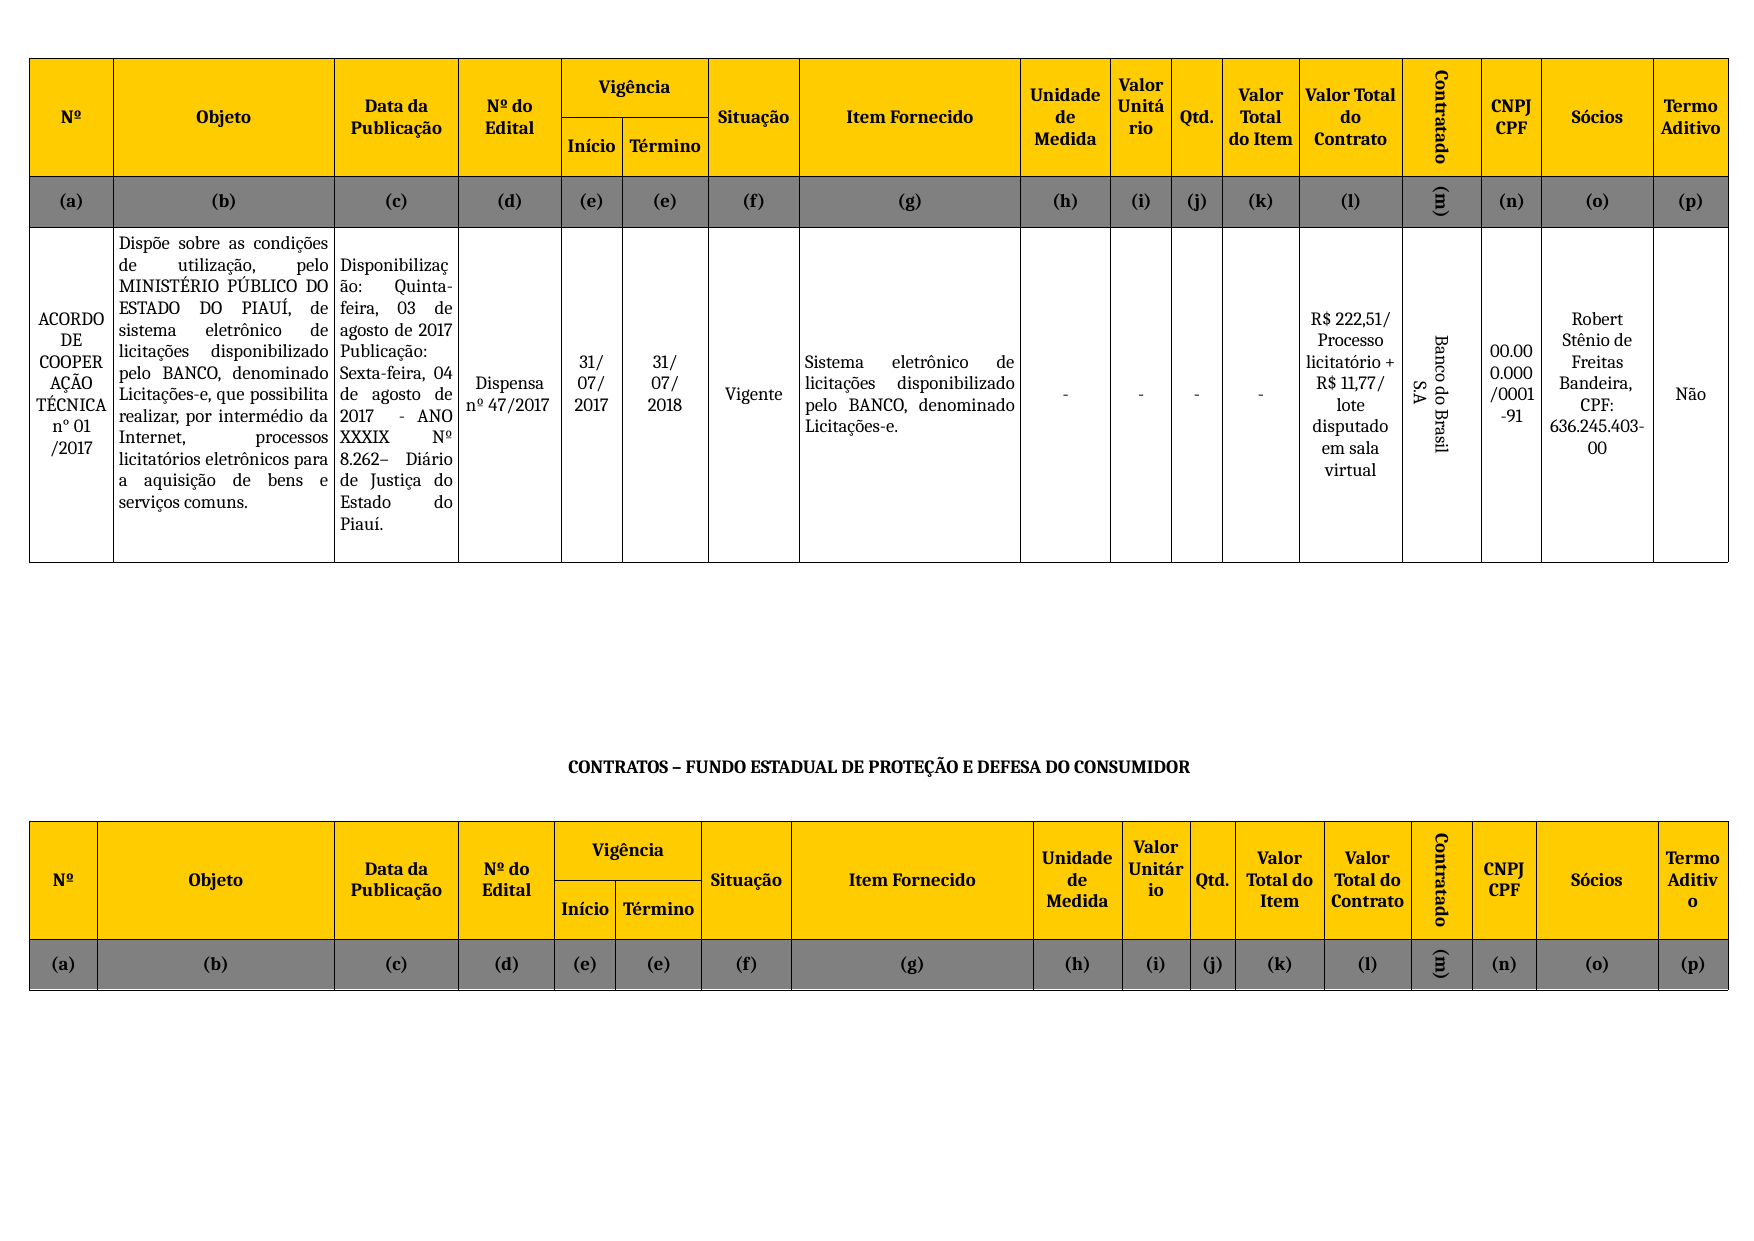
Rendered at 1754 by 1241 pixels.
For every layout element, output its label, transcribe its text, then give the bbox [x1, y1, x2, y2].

table_cell (b) [114, 177, 334, 227]
table_cell (h) [1034, 940, 1122, 989]
table_cell Início [562, 118, 622, 176]
table_cell Término [623, 118, 708, 176]
table_header Contratado [1412, 822, 1472, 939]
table_cell (a) [30, 940, 97, 989]
table_cell (m) [1412, 940, 1472, 989]
table_header Nº do Edital [459, 59, 561, 176]
table_header Item Fornecido [800, 59, 1020, 176]
table_cell Disponibilização: Quinta-feira, 03 de agosto de 2017 Publicação: Sexta-feira, 04 de agosto de 2017 - ANO XXXIX Nº 8.262– Diário de Justiça do Estado do Piauí. [335, 228, 458, 562]
table_cell ACORDO DE COOPERAÇÃO TÉCNICA n° 01 /2017 [30, 228, 113, 562]
table_cell Dispensa nº 47/2017 [459, 228, 561, 562]
table_header Situação [702, 822, 791, 939]
table_cell (j) [1172, 177, 1222, 227]
table_header Objeto [98, 822, 334, 939]
table_header Vigência [562, 59, 708, 117]
table_cell (a) [30, 177, 113, 227]
table_cell 00.000.000/0001-91 [1482, 228, 1541, 562]
table_cell (d) [459, 177, 561, 227]
table_header Nº [30, 59, 113, 176]
table_cell (c) [335, 940, 458, 989]
table_cell Início [555, 881, 615, 939]
table_cell 31/ 07/ 2018 [623, 228, 708, 562]
table_header Data da Publicação [335, 822, 458, 939]
table_header Contratado [1403, 59, 1481, 176]
table_cell (n) [1482, 177, 1541, 227]
table_header Valor Unitário [1111, 59, 1171, 176]
table_header Nº [30, 822, 97, 939]
table_cell (o) [1537, 940, 1658, 989]
table_header Nº do Edital [459, 822, 554, 939]
table_cell Dispõe sobre as condições de utilização, pelo MINISTÉRIO PÚBLICO DO ESTADO DO PIAUÍ, de sistema eletrônico de licitações disponibilizado pelo BANCO, denominado Licitações-e, que possibilita realizar, por intermédio da Internet, processos licitatórios eletrônicos para a aquisição de bens e serviços comuns. [114, 228, 334, 562]
table_cell Sistema eletrônico de licitações disponibilizado pelo BANCO, denominado Licitações-e. [800, 228, 1020, 562]
table_cell Robert Stênio de Freitas Bandeira, CPF: 636.245.403-00 [1542, 228, 1653, 562]
table_cell (p) [1654, 177, 1728, 227]
table_cell (o) [1542, 177, 1653, 227]
table_cell (p) [1659, 940, 1728, 989]
table_cell Término [616, 881, 701, 939]
table_cell R$ 222,51/ Processo licitatório + R$ 11,77/ lote disputado em sala virtual [1300, 228, 1402, 562]
table_cell (l) [1300, 177, 1402, 227]
table_header Valor Total do Item [1236, 822, 1324, 939]
table_header Situação [709, 59, 799, 176]
table_header Qtd. [1172, 59, 1222, 176]
table_header CNPJ CPF [1482, 59, 1541, 176]
table_header Qtd. [1191, 822, 1235, 939]
table_cell (n) [1473, 940, 1536, 989]
table_cell (i) [1123, 940, 1190, 989]
table_header CNPJ CPF [1473, 822, 1536, 939]
table_header Sócios [1537, 822, 1658, 939]
table_cell Vigente [709, 228, 799, 562]
table_cell - [1111, 228, 1171, 562]
table_cell (k) [1223, 177, 1299, 227]
table_header Unidade de Medida [1034, 822, 1122, 939]
table_cell (e) [562, 177, 622, 227]
table_cell (g) [792, 940, 1033, 989]
table_cell (g) [800, 177, 1020, 227]
table_cell - [1021, 228, 1110, 562]
table_header Item Fornecido [792, 822, 1033, 939]
table_cell (h) [1021, 177, 1110, 227]
table_cell - [1172, 228, 1222, 562]
table_cell (f) [709, 177, 799, 227]
table_header Sócios [1542, 59, 1653, 176]
table_cell Não [1654, 228, 1728, 562]
text CONTRATOS – FUNDO ESTADUAL DE PROTEÇÃO E DEFESA DO CONSUMIDOR [29, 756, 1729, 778]
table_cell (k) [1236, 940, 1324, 989]
table_cell (c) [335, 177, 458, 227]
table_cell (e) [555, 940, 615, 989]
table_header Vigência [555, 822, 701, 880]
table_header Data da Publicação [335, 59, 458, 176]
table_header Valor Unitário [1123, 822, 1190, 939]
table_cell (f) [702, 940, 791, 989]
table_header Objeto [114, 59, 334, 176]
table_cell (l) [1325, 940, 1411, 989]
table_header Termo Aditivo [1659, 822, 1728, 939]
table_cell (d) [459, 940, 554, 989]
table_header Valor Total do Contrato [1325, 822, 1411, 939]
table_header Valor Total do Item [1223, 59, 1299, 176]
table_cell - [1223, 228, 1299, 562]
table_header Termo Aditivo [1654, 59, 1728, 176]
table_cell (e) [616, 940, 701, 989]
table_cell (e) [623, 177, 708, 227]
table_cell Banco do Brasil S.A [1403, 228, 1481, 562]
table_header Valor Total do Contrato [1300, 59, 1402, 176]
table_cell (m) [1403, 177, 1481, 227]
table_cell (j) [1191, 940, 1235, 989]
table_cell 31/ 07/ 2017 [562, 228, 622, 562]
table_cell (i) [1111, 177, 1171, 227]
table_header Unidade de Medida [1021, 59, 1110, 176]
table_cell (b) [98, 940, 334, 989]
